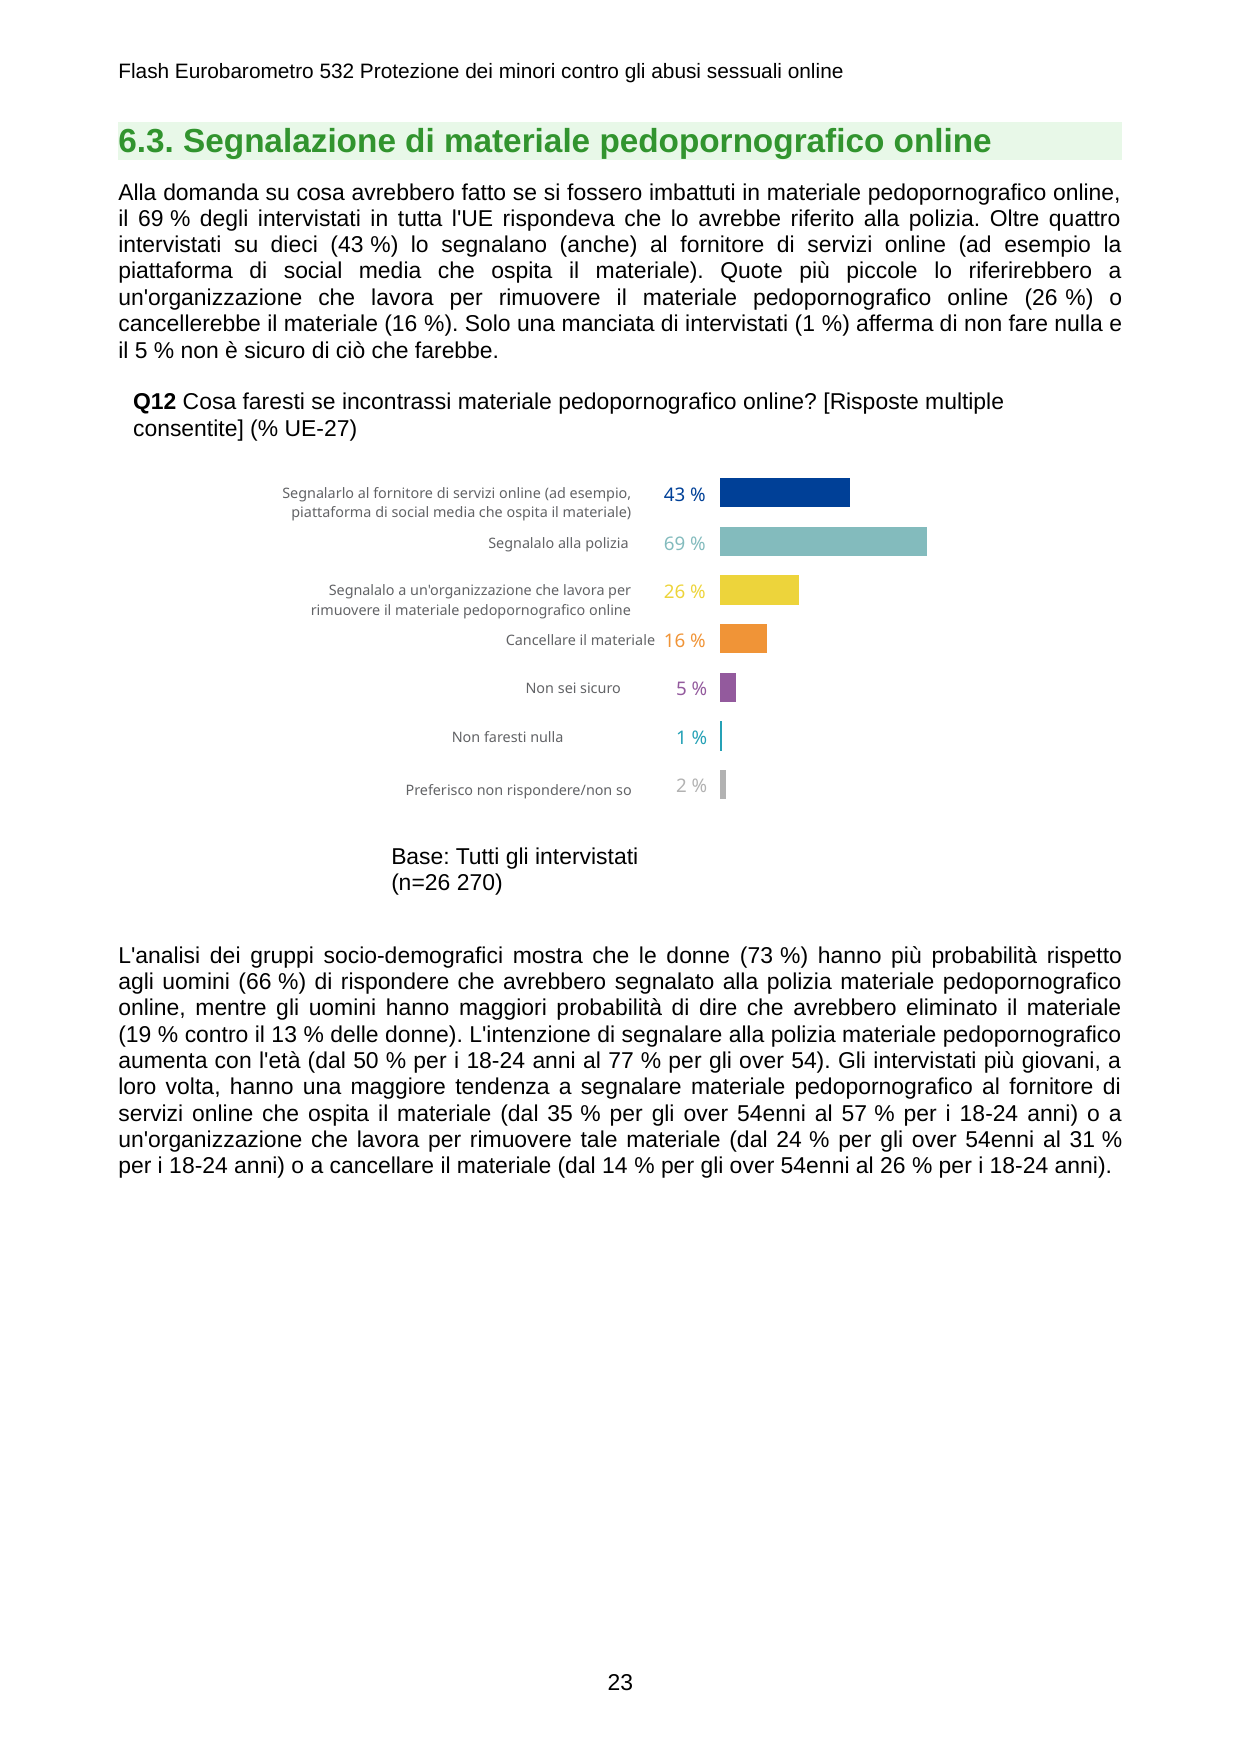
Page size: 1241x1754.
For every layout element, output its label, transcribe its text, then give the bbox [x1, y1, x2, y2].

subtitle 6.3. Segnalazione di materiale pedopornografico online [118, 122, 1122, 160]
text Alla domanda su cosa avrebbero fatto se si fossero imbattuti in materiale pedopornografico online, il 69 % degli intervistati in tutta l'UE rispondeva che lo avrebbe riferito alla polizia. Oltre quattro intervistati su dieci (43 %) lo segnalano (anche) al fornitore di servizi online (ad esempio la piattaforma di social media che ospita il materiale). Quote più piccole lo riferirebbero a un'organizzazione che lavora per rimuovere il materiale pedopornografico online (26 %) o cancellerebbe il materiale (16 %). Solo una manciata di intervistati (1 %) afferma di non fare nulla e il 5 % non è sicuro di ciò che farebbe. [118, 178, 1122, 363]
text L'analisi dei gruppi socio-demografici mostra che le donne (73 %) hanno più probabilità rispetto agli uomini (66 %) di rispondere che avrebbero segnalato alla polizia materiale pedopornografico online, mentre gli uomini hanno maggiori probabilità di dire che avrebbero eliminato il materiale (19 % contro il 13 % delle donne). L'intenzione di segnalare alla polizia materiale pedopornografico aumenta con l'età (dal 50 % per i 18-24 anni al 77 % per gli over 54). Gli intervistati più giovani, a loro volta, hanno una maggiore tendenza a segnalare materiale pedopornografico al fornitore di servizi online che ospita il materiale (dal 35 % per gli over 54enni al 57 % per i 18-24 anni) o a un'organizzazione che lavora per rimuovere tale materiale (dal 24 % per gli over 54enni al 31 % per i 18-24 anni) o a cancellare il materiale (dal 14 % per gli over 54enni al 26 % per i 18-24 anni). [118, 942, 1122, 1179]
